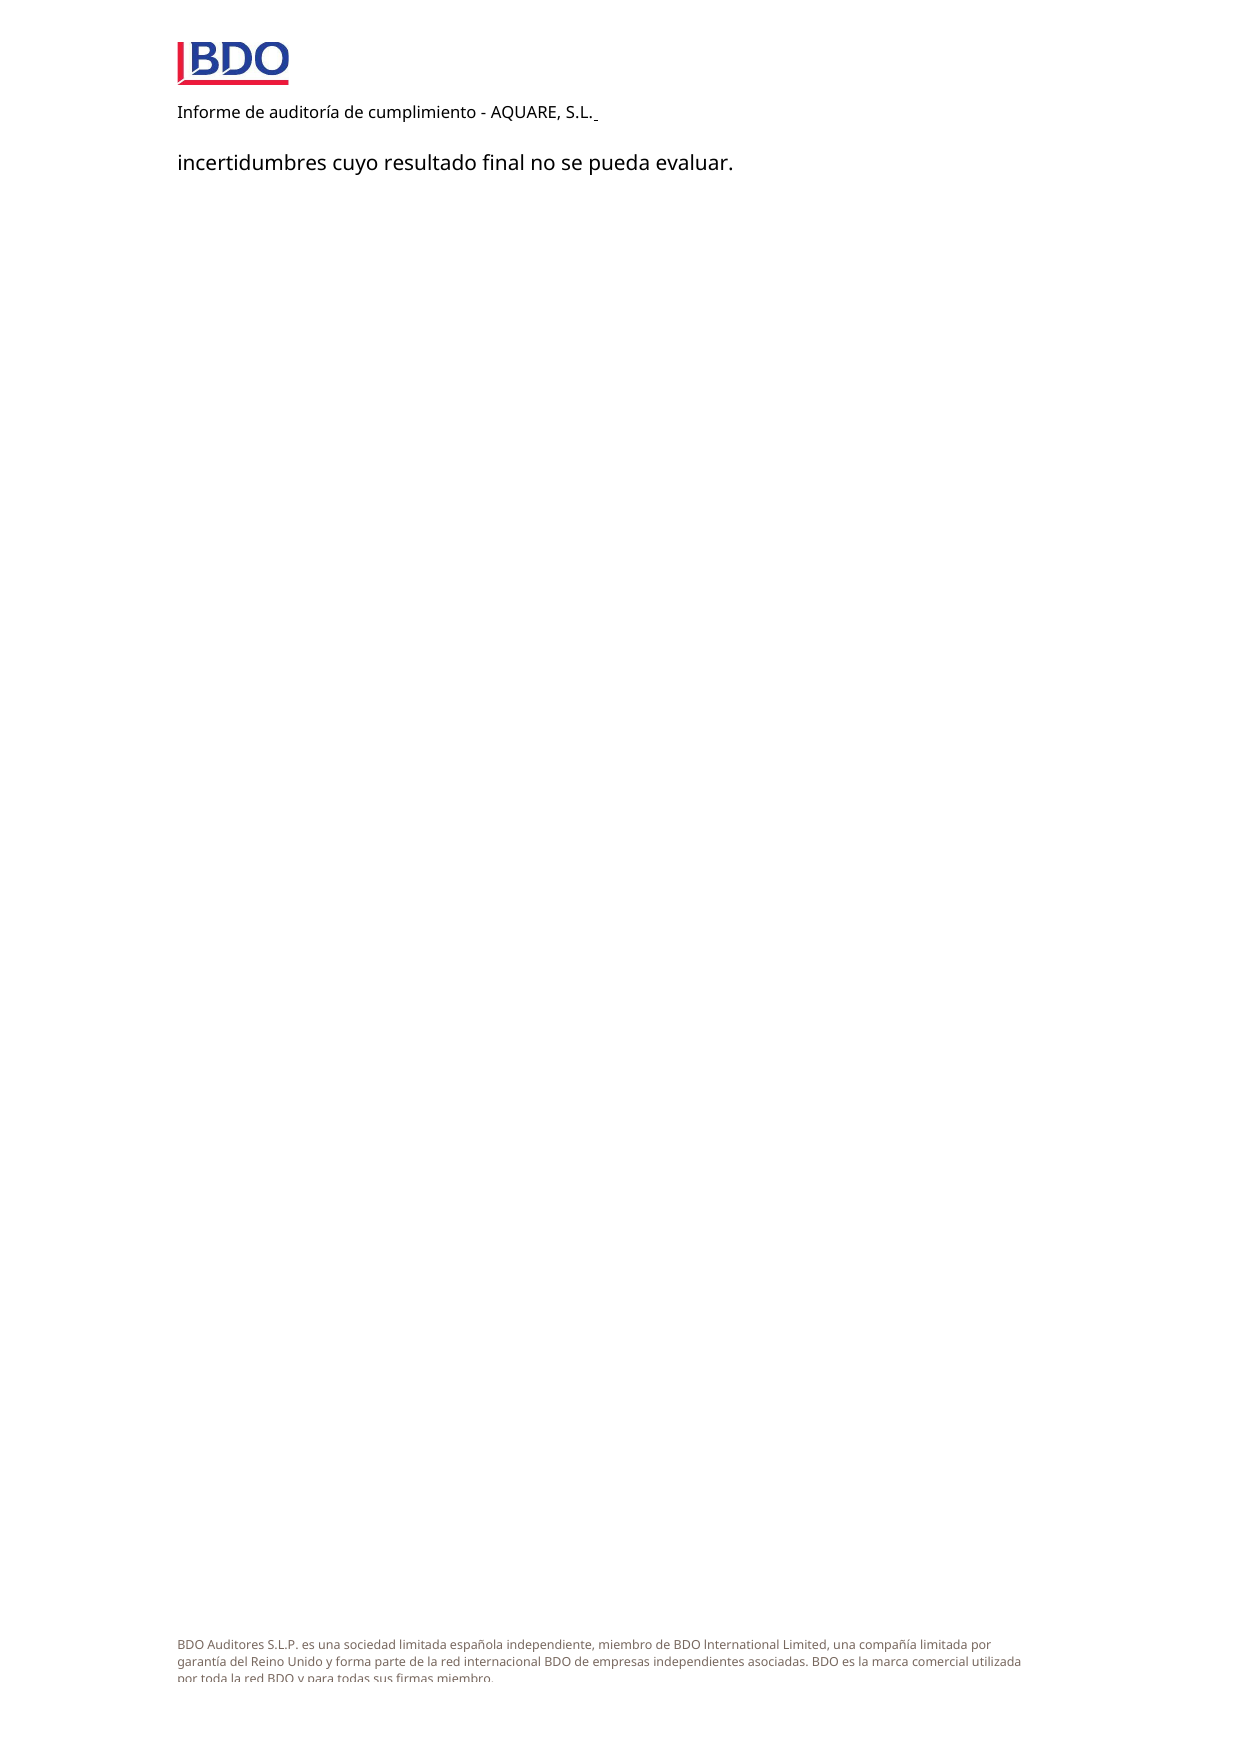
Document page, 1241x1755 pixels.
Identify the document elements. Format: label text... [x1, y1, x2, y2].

text incertidumbres cuyo resultado final no se pueda evaluar. [177, 148, 1063, 177]
